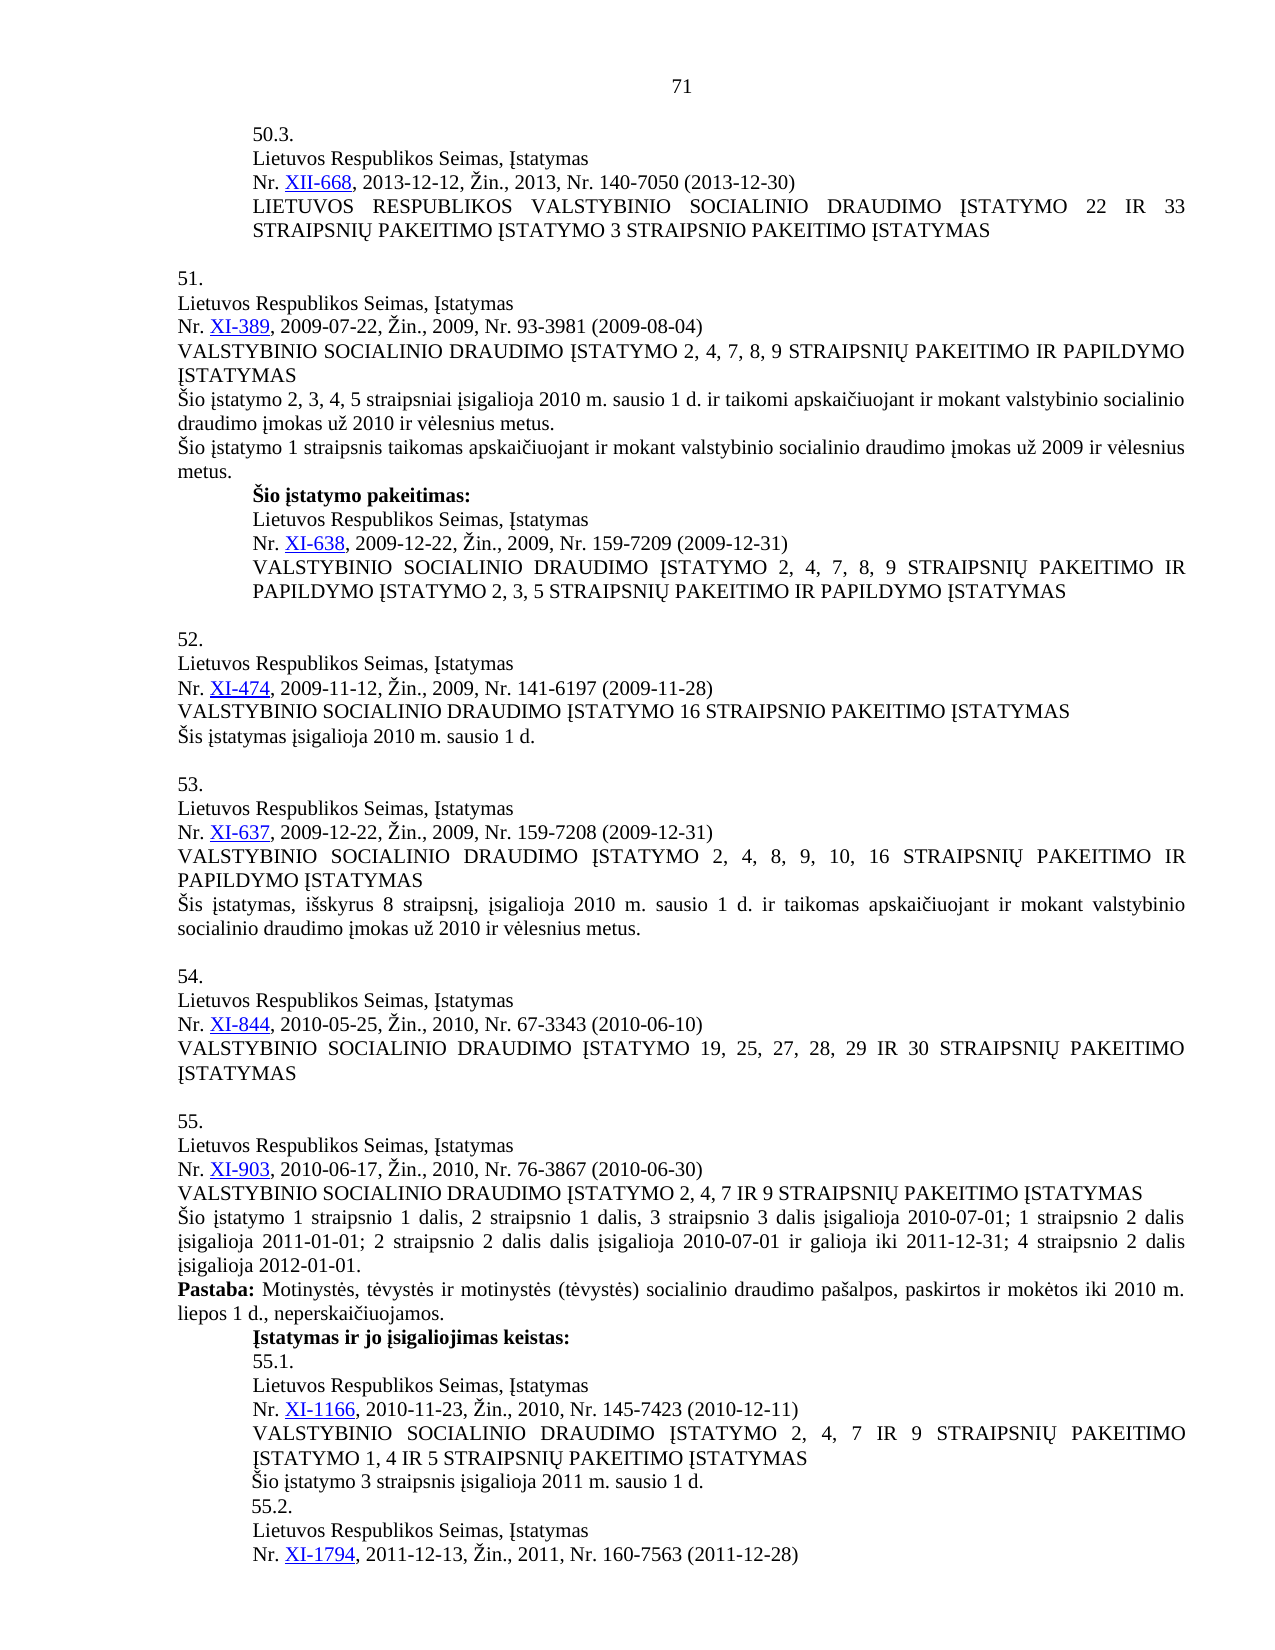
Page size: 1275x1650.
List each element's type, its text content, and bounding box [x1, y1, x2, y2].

text Lietuvos Respublikos Seimas, Įstatymas [177, 1373, 1186, 1397]
text Lietuvos Respublikos Seimas, Įstatymas [177, 651, 1186, 675]
text VALSTYBINIO SOCIALINIO DRAUDIMO ĮSTATYMO 2, 4, 7 IR 9 STRAIPSNIŲ PAKEITIMO ĮSTATYMO 1, 4 IR 5 STRAIPSNIŲ PAKEITIMO ĮSTATYMAS [252, 1421, 1186, 1469]
text 55.2. [177, 1493, 1186, 1518]
text Nr. XI-1794, 2011-12-13, Žin., 2011, Nr. 160-7563 (2011-12-28) [177, 1542, 1186, 1566]
text VALSTYBINIO SOCIALINIO DRAUDIMO ĮSTATYMO 2, 4, 8, 9, 10, 16 STRAIPSNIŲ PAKEITIMO IR PAPILDYMO ĮSTATYMAS [177, 844, 1186, 892]
text Nr. XII-668, 2013-12-12, Žin., 2013, Nr. 140-7050 (2013-12-30) [177, 170, 1186, 194]
text 54. [177, 964, 1186, 988]
text Nr. XI-1166, 2010-11-23, Žin., 2010, Nr. 145-7423 (2010-12-11) [177, 1397, 1186, 1421]
text 52. [177, 627, 1186, 651]
text Lietuvos Respublikos Seimas, Įstatymas [177, 1133, 1186, 1157]
text Nr. XI-637, 2009-12-22, Žin., 2009, Nr. 159-7208 (2009-12-31) [177, 820, 1186, 844]
text Šio įstatymo 2, 3, 4, 5 straipsniai įsigalioja 2010 m. sausio 1 d. ir taikomi apskaičiuojant ir mokant valstybinio socialinio draudimo įmokas už 2010 ir vėlesnius metus. [177, 387, 1186, 435]
text 55.1. [177, 1349, 1186, 1373]
text Šio įstatymo 3 straipsnis įsigalioja 2011 m. sausio 1 d. [177, 1469, 1186, 1493]
text VALSTYBINIO SOCIALINIO DRAUDIMO ĮSTATYMO 2, 4, 7, 8, 9 STRAIPSNIŲ PAKEITIMO IR PAPILDYMO ĮSTATYMO 2, 3, 5 STRAIPSNIŲ PAKEITIMO IR PAPILDYMO ĮSTATYMAS [252, 555, 1186, 603]
text 55. [177, 1108, 1186, 1133]
text VALSTYBINIO SOCIALINIO DRAUDIMO ĮSTATYMO 16 STRAIPSNIO PAKEITIMO ĮSTATYMAS [177, 699, 1186, 723]
text 53. [177, 772, 1186, 796]
text Nr. XI-389, 2009-07-22, Žin., 2009, Nr. 93-3981 (2009-08-04) [177, 314, 1186, 338]
text Lietuvos Respublikos Seimas, Įstatymas [177, 988, 1186, 1012]
text 51. [177, 266, 1186, 290]
text Lietuvos Respublikos Seimas, Įstatymas [177, 507, 1186, 531]
text Lietuvos Respublikos Seimas, Įstatymas [177, 290, 1186, 314]
text Nr. XI-474, 2009-11-12, Žin., 2009, Nr. 141-6197 (2009-11-28) [177, 675, 1186, 699]
text Nr. XI-844, 2010-05-25, Žin., 2010, Nr. 67-3343 (2010-06-10) [177, 1012, 1186, 1036]
text Šio įstatymo pakeitimas: [177, 483, 1186, 507]
text Nr. XI-903, 2010-06-17, Žin., 2010, Nr. 76-3867 (2010-06-30) [177, 1157, 1186, 1181]
text VALSTYBINIO SOCIALINIO DRAUDIMO ĮSTATYMO 2, 4, 7, 8, 9 STRAIPSNIŲ PAKEITIMO IR PAPILDYMO ĮSTATYMAS [177, 338, 1186, 387]
text Lietuvos Respublikos Seimas, Įstatymas [177, 1518, 1186, 1542]
text Lietuvos Respublikos Seimas, Įstatymas [177, 146, 1186, 170]
text Pastaba: Motinystės, tėvystės ir motinystės (tėvystės) socialinio draudimo pašalpos, paskirtos ir mokėtos iki 2010 m. liepos 1 d., neperskaičiuojamos. [177, 1277, 1186, 1325]
text VALSTYBINIO SOCIALINIO DRAUDIMO ĮSTATYMO 19, 25, 27, 28, 29 IR 30 STRAIPSNIŲ PAKEITIMO ĮSTATYMAS [177, 1036, 1186, 1084]
text LIETUVOS RESPUBLIKOS VALSTYBINIO SOCIALINIO DRAUDIMO ĮSTATYMO 22 IR 33 STRAIPSNIŲ PAKEITIMO ĮSTATYMO 3 STRAIPSNIO PAKEITIMO ĮSTATYMAS [252, 194, 1186, 242]
text Nr. XI-638, 2009-12-22, Žin., 2009, Nr. 159-7209 (2009-12-31) [177, 531, 1186, 555]
text 50.3. [177, 122, 1186, 146]
text Lietuvos Respublikos Seimas, Įstatymas [177, 796, 1186, 820]
text VALSTYBINIO SOCIALINIO DRAUDIMO ĮSTATYMO 2, 4, 7 IR 9 STRAIPSNIŲ PAKEITIMO ĮSTATYMAS [177, 1181, 1186, 1205]
text Šis įstatymas įsigalioja 2010 m. sausio 1 d. [177, 723, 1186, 748]
text Šio įstatymo 1 straipsnis taikomas apskaičiuojant ir mokant valstybinio socialinio draudimo įmokas už 2009 ir vėlesnius metus. [177, 435, 1186, 483]
text Įstatymas ir jo įsigaliojimas keistas: [177, 1325, 1186, 1349]
text Šis įstatymas, išskyrus 8 straipsnį, įsigalioja 2010 m. sausio 1 d. ir taikomas apskaičiuojant ir mokant valstybinio socialinio draudimo įmokas už 2010 ir vėlesnius metus. [177, 892, 1186, 940]
text Šio įstatymo 1 straipsnio 1 dalis, 2 straipsnio 1 dalis, 3 straipsnio 3 dalis įsigalioja 2010-07-01; 1 straipsnio 2 dalis įsigalioja 2011-01-01; 2 straipsnio 2 dalis dalis įsigalioja 2010-07-01 ir galioja iki 2011-12-31; 4 straipsnio 2 dalis įsigalioja 2012-01-01. [177, 1205, 1186, 1277]
